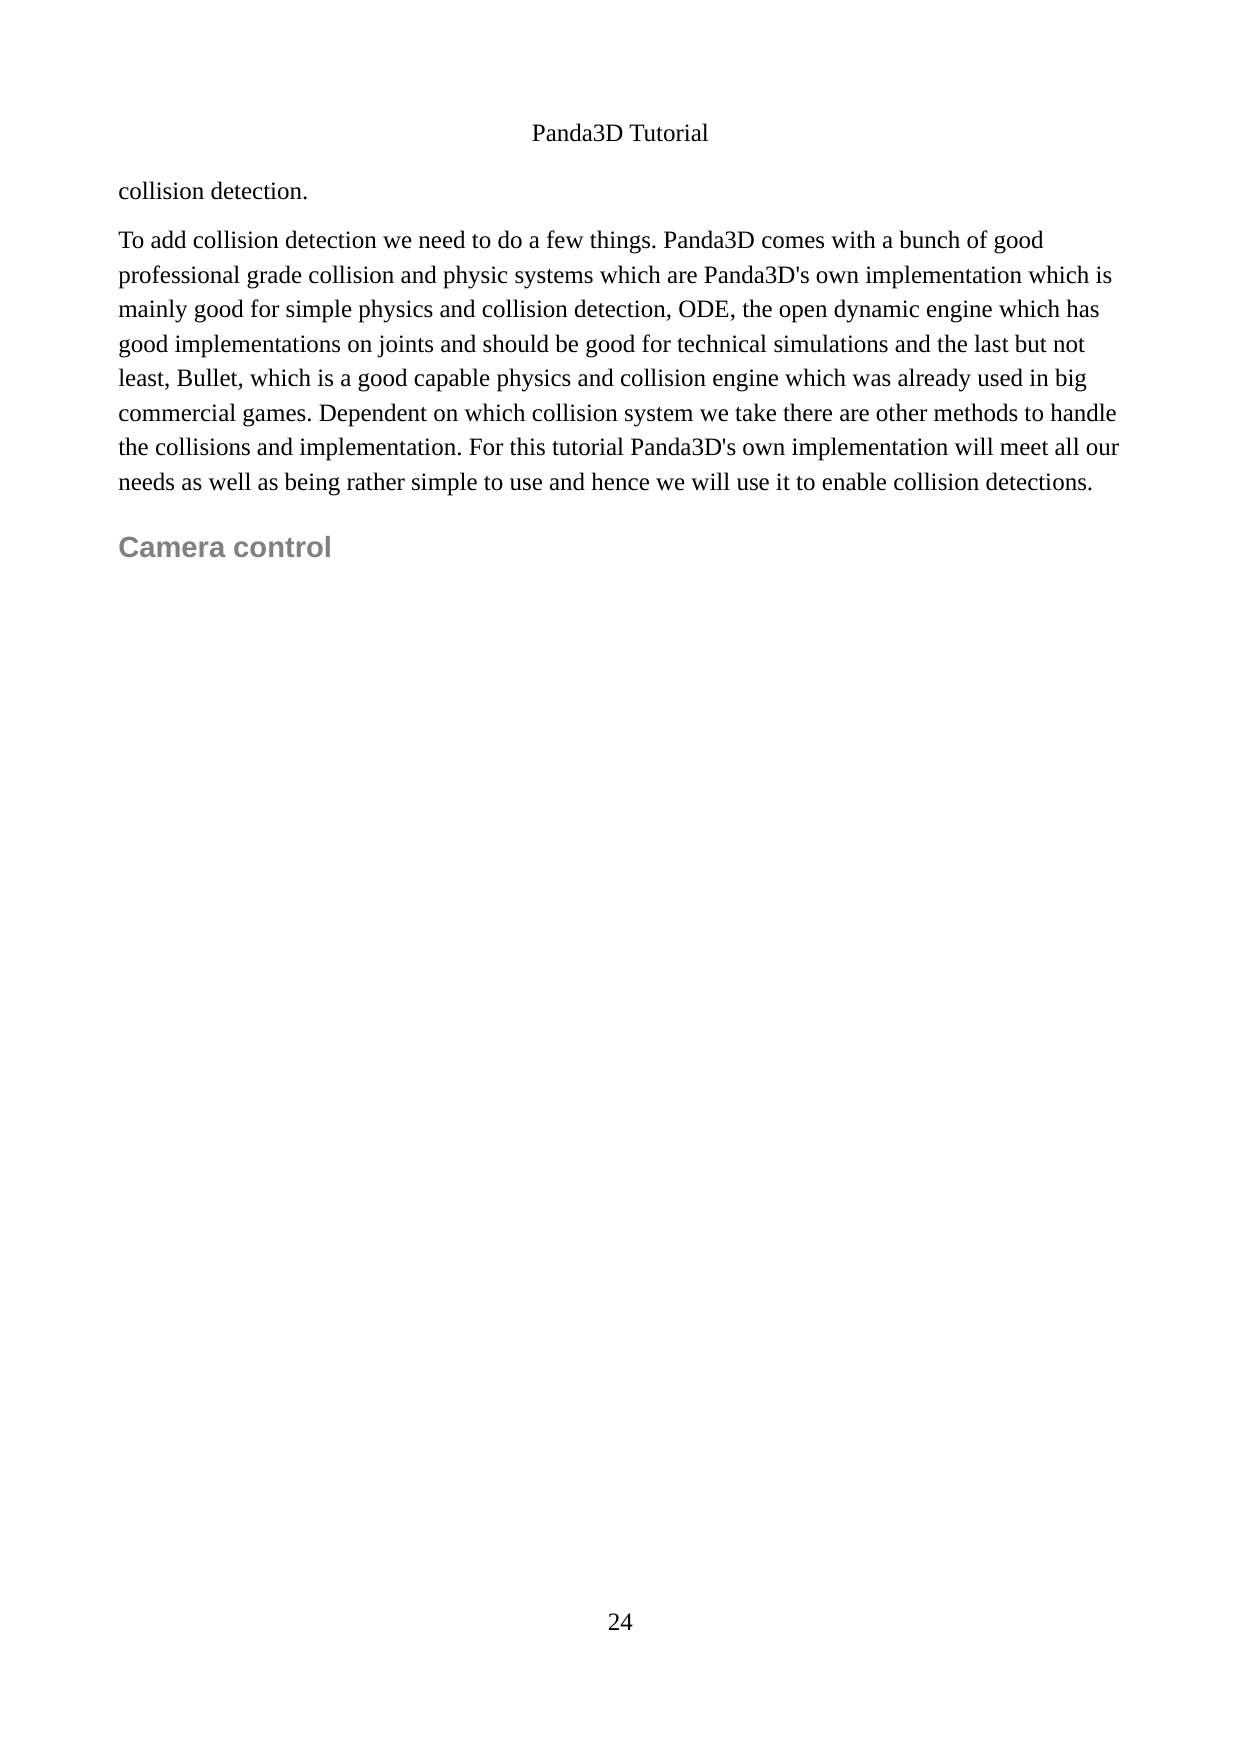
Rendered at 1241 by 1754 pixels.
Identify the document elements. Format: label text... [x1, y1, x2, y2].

subtitle Camera control [118, 530, 1122, 564]
text collision detection. [118, 176, 1122, 205]
text To add collision detection we need to do a few things. Panda3D comes with a bunch of good professional grade collision and physic systems which are Panda3D's own implementation which is mainly good for simple physics and collision detection, ODE, the open dynamic engine which has good implementations on joints and should be good for technical simulations and the last but not least, Bullet, which is a good capable physics and collision engine which was already used in big commercial games. Dependent on which collision system we take there are other methods to handle the collisions and implementation. For this tutorial Panda3D's own implementation will meet all our needs as well as being rather simple to use and hence we will use it to enable collision detections. [118, 225, 1122, 496]
